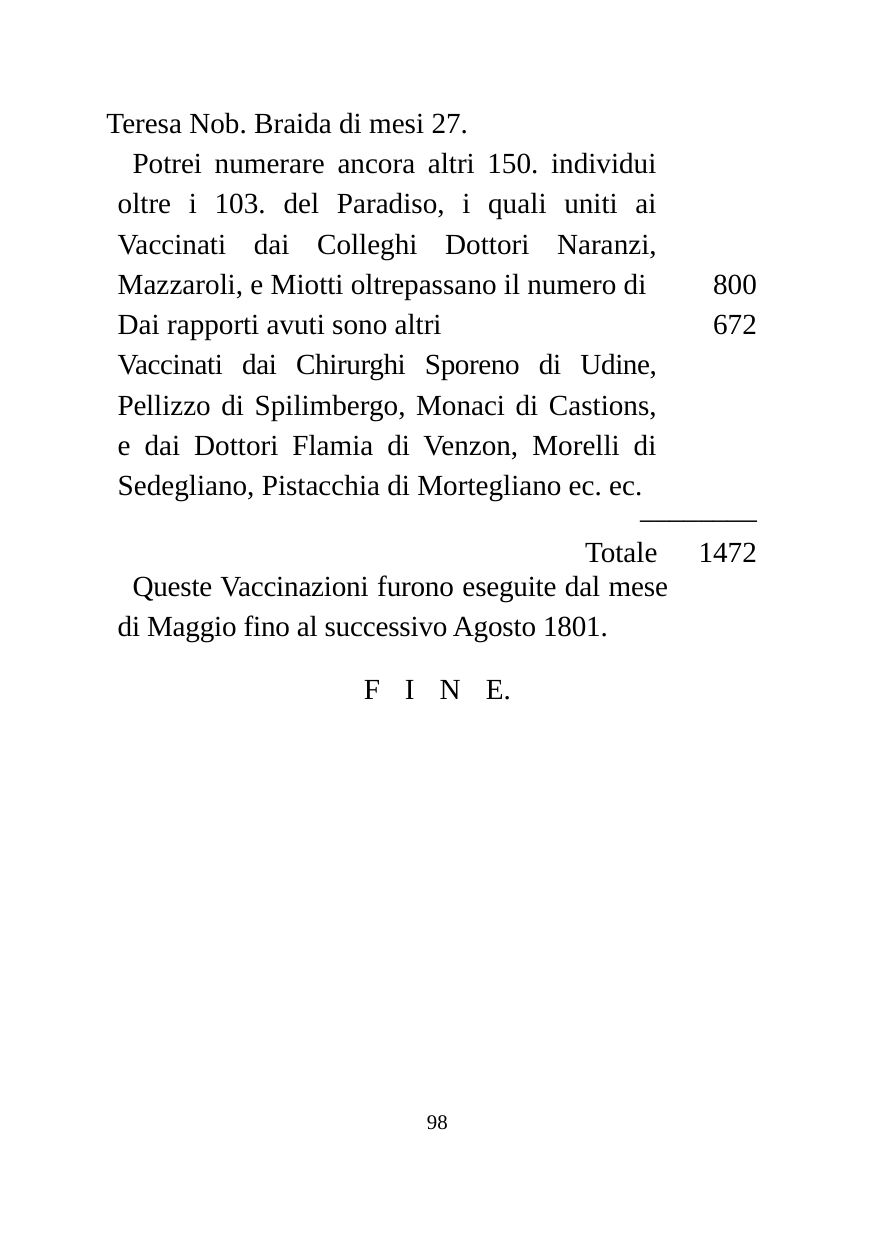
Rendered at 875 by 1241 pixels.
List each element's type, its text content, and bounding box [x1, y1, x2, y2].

table_cell 1472 [668, 535, 768, 569]
table_cell Totale [106, 535, 668, 569]
text FINE. [106, 672, 768, 706]
text Teresa Nob. Braida di mesi 27. [106, 106, 768, 140]
table_header 800 672 [668, 146, 768, 502]
table_header Potrei numerare ancora altri 150. individui oltre i 103. del Paradiso, i quali uniti ai Vaccinati dai Colleghi Dottori Naranzi, Mazzaroli, e Miotti oltrepassano il numero di Dai rapporti avuti sono altri Vaccinati dai Chirurghi Sporeno di Udine, Pellizzo di Spilimbergo, Monaci di Castions, e dai Dottori Flamia di Venzon, Morelli di Sedegliano, Pistacchia di Mortegliano ec. ec. [106, 146, 668, 502]
table_cell –––––––– [106, 502, 768, 535]
table_cell Queste Vaccinazioni furono eseguite dal mese di Maggio fino al successivo Agosto 1801. [106, 569, 668, 642]
table_cell [668, 569, 768, 642]
